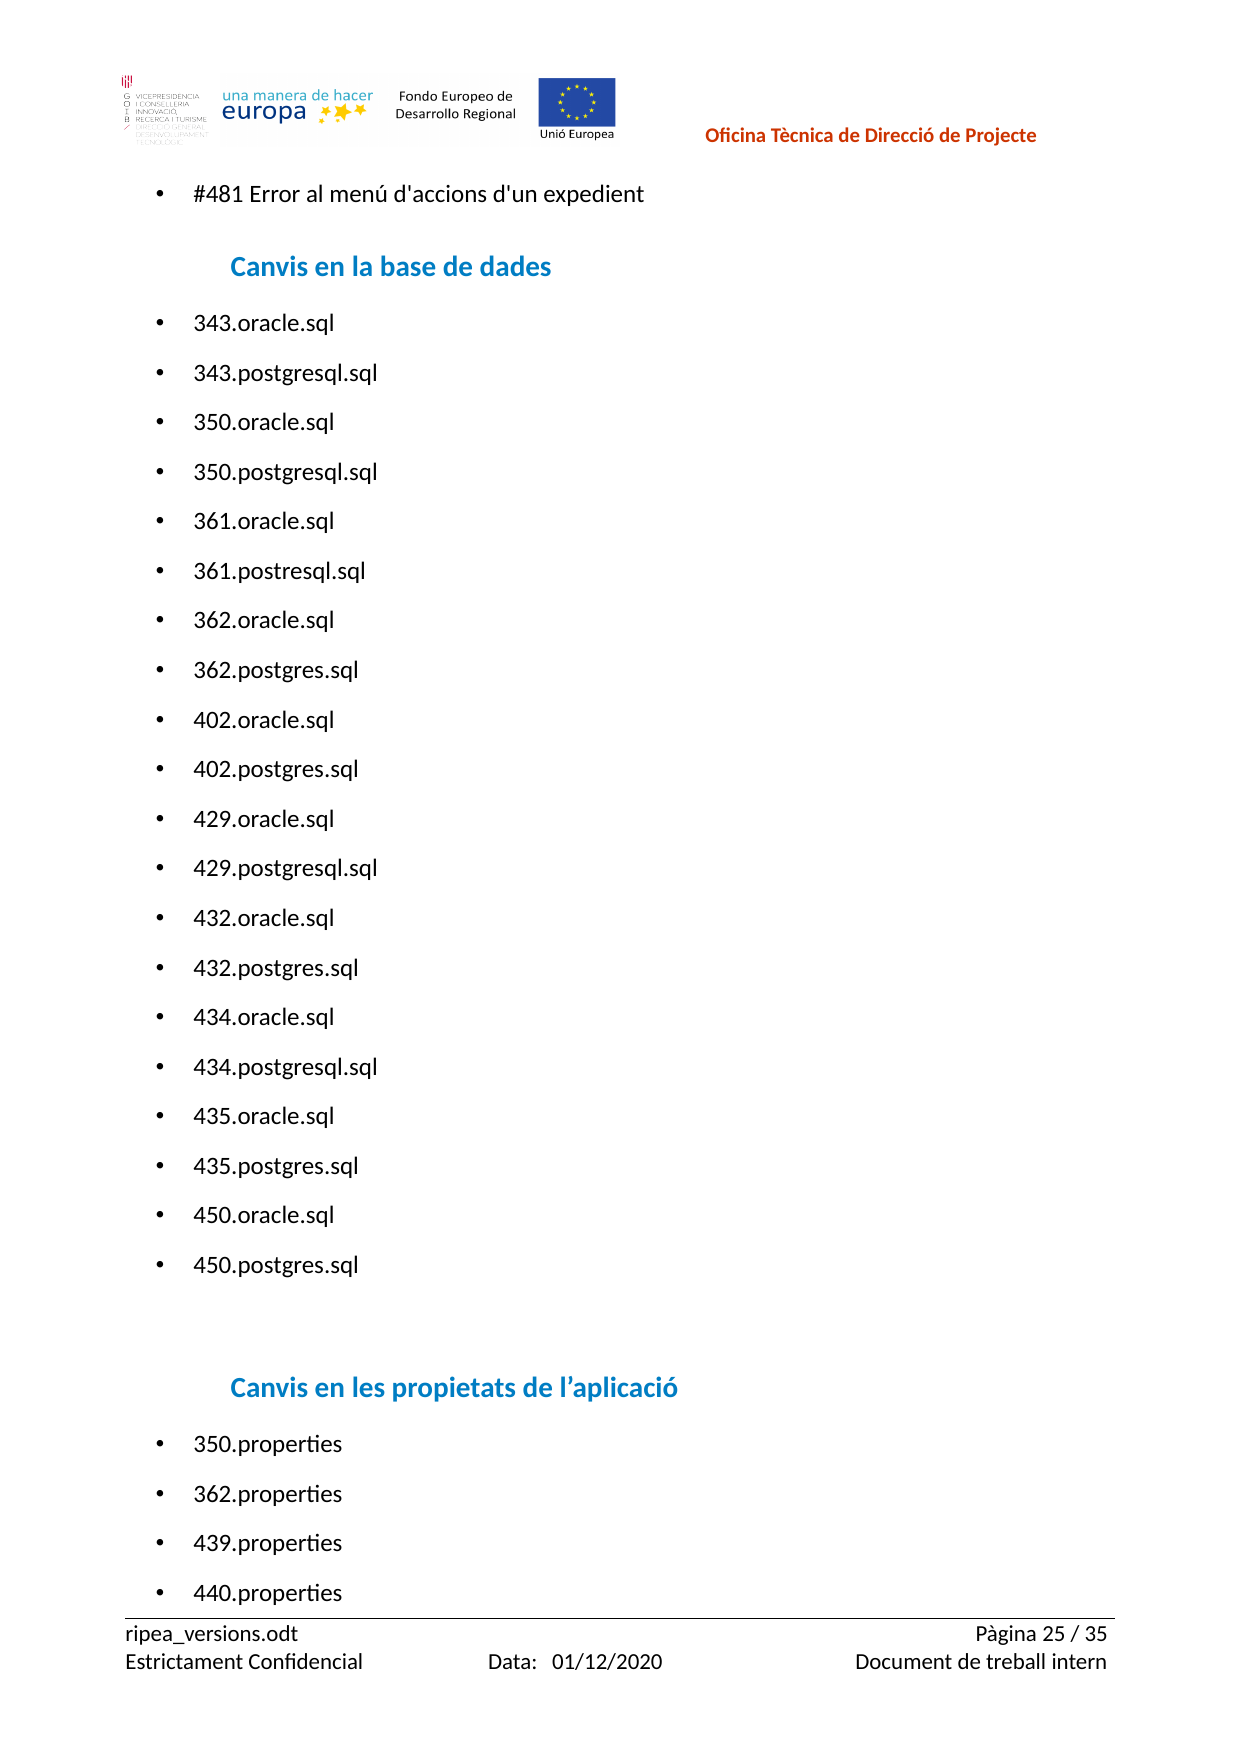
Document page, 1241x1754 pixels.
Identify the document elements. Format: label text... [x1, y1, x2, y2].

list 362.postgres.sql [156, 654, 1122, 685]
list 362.oracle.sql [156, 605, 1122, 635]
list 402.postgres.sql [156, 753, 1122, 784]
list 450.postgres.sql [156, 1249, 1122, 1280]
list 435.oracle.sql [156, 1101, 1122, 1131]
list 350.oracle.sql [156, 406, 1122, 437]
list 440.properties [156, 1577, 1122, 1608]
list 350.properties [156, 1428, 1122, 1459]
list #481 Error al menú d'accions d'un expedient [156, 178, 1122, 208]
picture [219, 73, 621, 147]
list 432.oracle.sql [156, 902, 1122, 933]
list 429.oracle.sql [156, 803, 1122, 833]
list 350.postgresql.sql [156, 456, 1122, 486]
subtitle Canvis en les propietats de l’aplicació [153, 1369, 1122, 1405]
list 450.oracle.sql [156, 1200, 1122, 1230]
list 343.oracle.sql [156, 307, 1122, 338]
list 343.postgresql.sql [156, 357, 1122, 387]
list 362.properties [156, 1478, 1122, 1508]
subtitle Canvis en la base de dades [153, 248, 1122, 283]
list 361.oracle.sql [156, 506, 1122, 536]
list 434.oracle.sql [156, 1001, 1122, 1032]
list 439.properties [156, 1527, 1122, 1558]
list 402.oracle.sql [156, 704, 1122, 734]
list 432.postgres.sql [156, 952, 1122, 982]
list 434.postgresql.sql [156, 1051, 1122, 1081]
list 435.postgres.sql [156, 1150, 1122, 1181]
list 361.postresql.sql [156, 555, 1122, 586]
picture [118, 73, 213, 147]
list 429.postgresql.sql [156, 853, 1122, 883]
